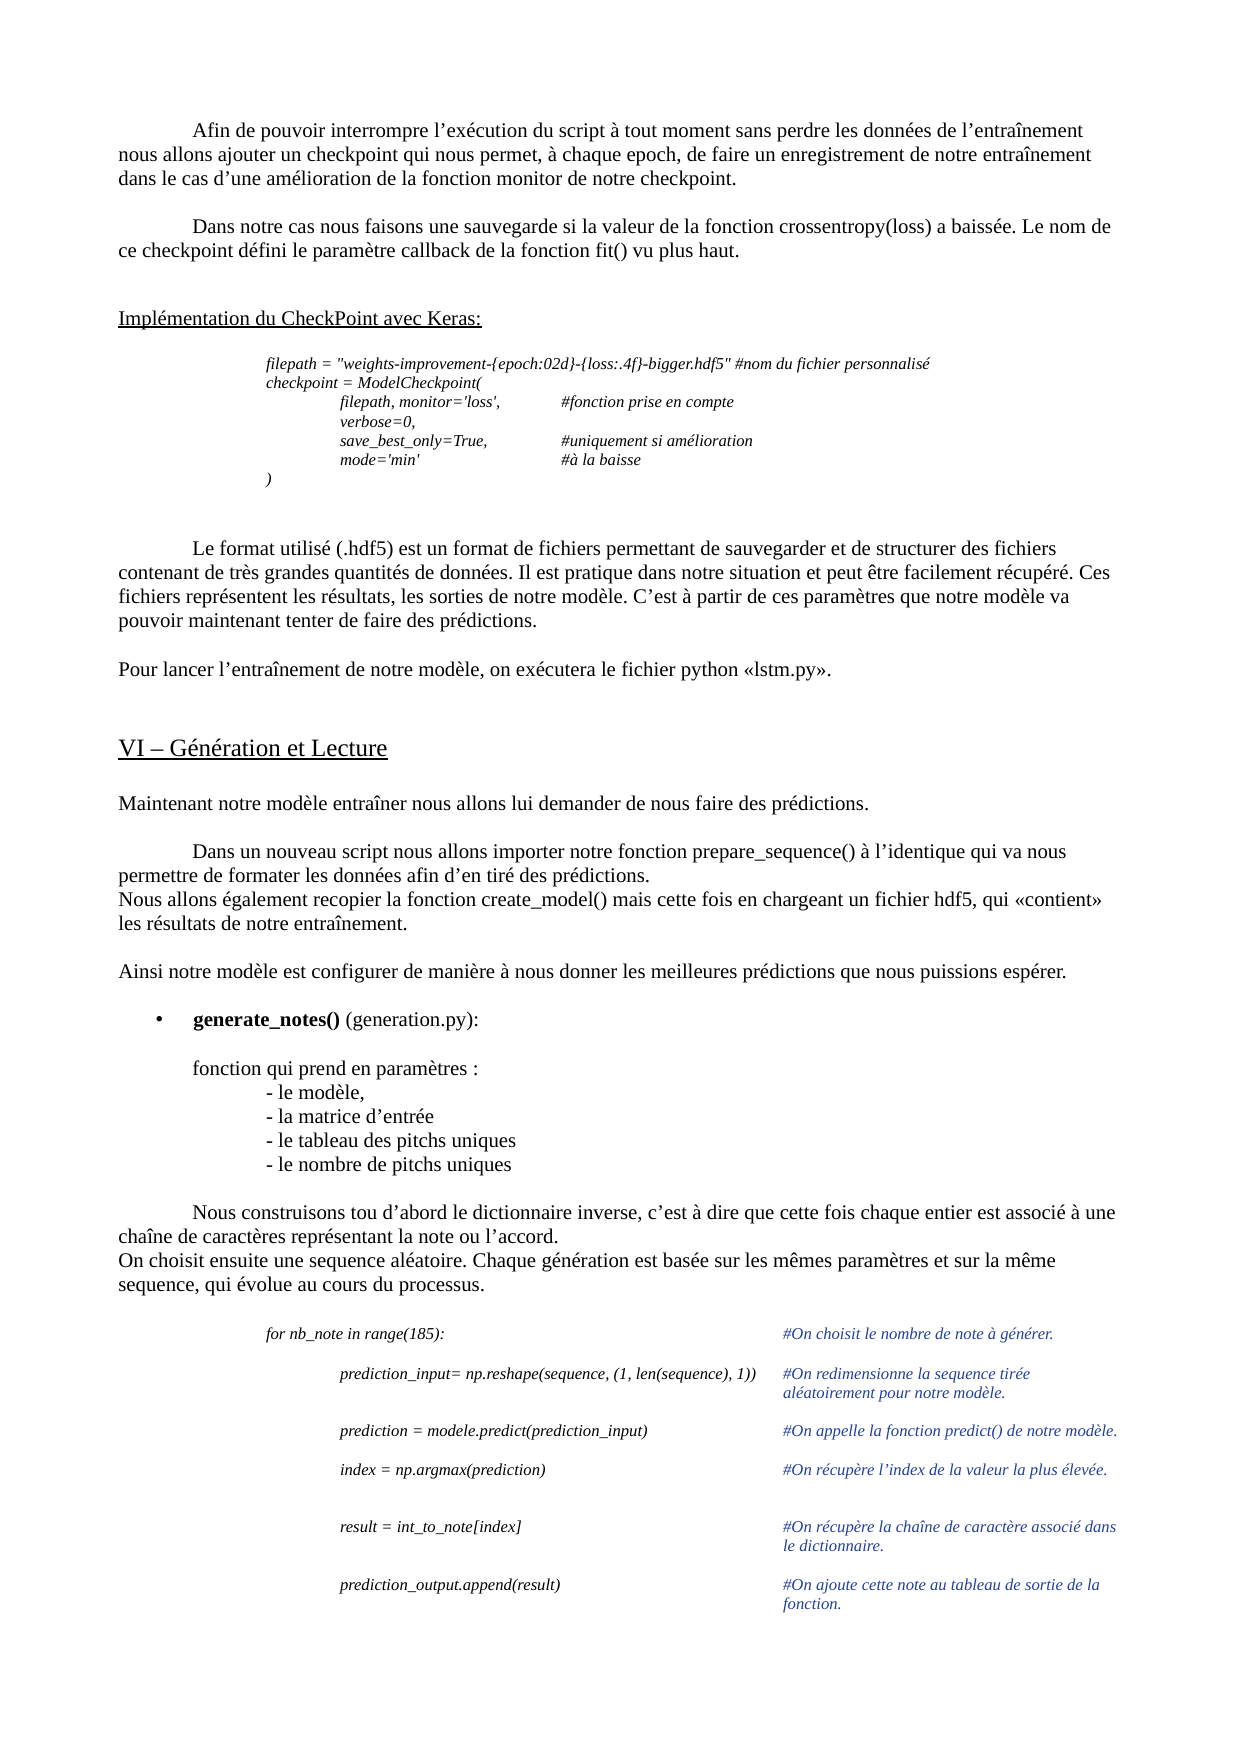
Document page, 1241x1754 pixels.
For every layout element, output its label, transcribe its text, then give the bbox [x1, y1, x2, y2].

text for nb_note in range(185): #On choisit le nombre de note à générer. [118, 1320, 1122, 1344]
text Dans un nouveau script nous allons importer notre fonction prepare_sequence() à l’identique qui va nous permettre de formater les données afin d’en tiré des prédictions. [118, 839, 1122, 887]
text Afin de pouvoir interrompre l’exécution du script à tout moment sans perdre les données de l’entraînement nous allons ajouter un checkpoint qui nous permet, à chaque epoch, de faire un enregistrement de notre entraînement dans le cas d’une amélioration de la fonction monitor de notre checkpoint. [118, 118, 1122, 190]
text Implémentation du CheckPoint avec Keras: [118, 306, 1122, 330]
text Maintenant notre modèle entraîner nous allons lui demander de nous faire des prédictions. [118, 791, 1122, 815]
text Ainsi notre modèle est configurer de manière à nous donner les meilleures prédictions que nous puissions espérer. [118, 959, 1122, 983]
text Pour lancer l’entraînement de notre modèle, on exécutera le fichier python «lstm.py». [118, 656, 1122, 681]
text save_best_only=True, #uniquement si amélioration [118, 431, 1122, 450]
text result = int_to_note[index] #On récupère la chaîne de caractère associé dans le dictionnaire. [192, 1517, 1122, 1555]
text prediction = modele.predict(prediction_input) #On appelle la fonction predict() de notre modèle. [192, 1421, 1122, 1440]
text VI – Génération et Lecture [118, 733, 1122, 762]
text On choisit ensuite une sequence aléatoire. Chaque génération est basée sur les mêmes paramètres et sur la même sequence, qui évolue au cours du processus. [118, 1248, 1122, 1296]
text Nous allons également recopier la fonction create_model() mais cette fois en chargeant un fichier hdf5, qui «contient» les résultats de notre entraînement. [118, 887, 1122, 935]
text Nous construisons tou d’abord le dictionnaire inverse, c’est à dire que cette fois chaque entier est associé à une chaîne de caractères représentant la note ou l’accord. [118, 1200, 1122, 1248]
text Le format utilisé (.hdf5) est un format de fichiers permettant de sauvegarder et de structurer des fichiers contenant de très grandes quantités de données. Il est pratique dans notre situation et peut être facilement récupéré. Ces fichiers représentent les résultats, les sorties de notre modèle. C’est à partir de ces paramètres que notre modèle va pouvoir maintenant tenter de faire des prédictions. [118, 536, 1122, 632]
text prediction_input= np.reshape(sequence, (1, len(sequence), 1)) #On redimensionne la sequence tirée aléatoirement pour notre modèle. [192, 1363, 1122, 1402]
text mode='min' #à la baisse [118, 450, 1122, 469]
text index = np.argmax(prediction) #On récupère l’index de la valeur la plus élevée. [192, 1459, 1122, 1498]
text - le modèle, [118, 1079, 1122, 1104]
text Dans notre cas nous faisons une sauvegarde si la valeur de la fonction crossentropy(loss) a baissée. Le nom de ce checkpoint défini le paramètre callback de la fonction fit() vu plus haut. [118, 214, 1122, 262]
text - le nombre de pitchs uniques [118, 1152, 1122, 1176]
text - le tableau des pitchs uniques [118, 1128, 1122, 1152]
text checkpoint = ModelCheckpoint( [118, 373, 1122, 392]
text prediction_output.append(result) #On ajoute cette note au tableau de sortie de la fonction. [192, 1574, 1122, 1613]
text filepath = "weights-improvement-{epoch:02d}-{loss:.4f}-bigger.hdf5" #nom du fichier personnalisé [118, 354, 1122, 373]
text fonction qui prend en paramètres : [118, 1056, 1122, 1079]
text verbose=0, [118, 411, 1122, 431]
list generate_notes() (generation.py): [156, 1007, 1122, 1031]
text filepath, monitor='loss', #fonction prise en compte [118, 392, 1122, 411]
text ) [118, 469, 1122, 488]
text - la matrice d’entrée [118, 1104, 1122, 1128]
